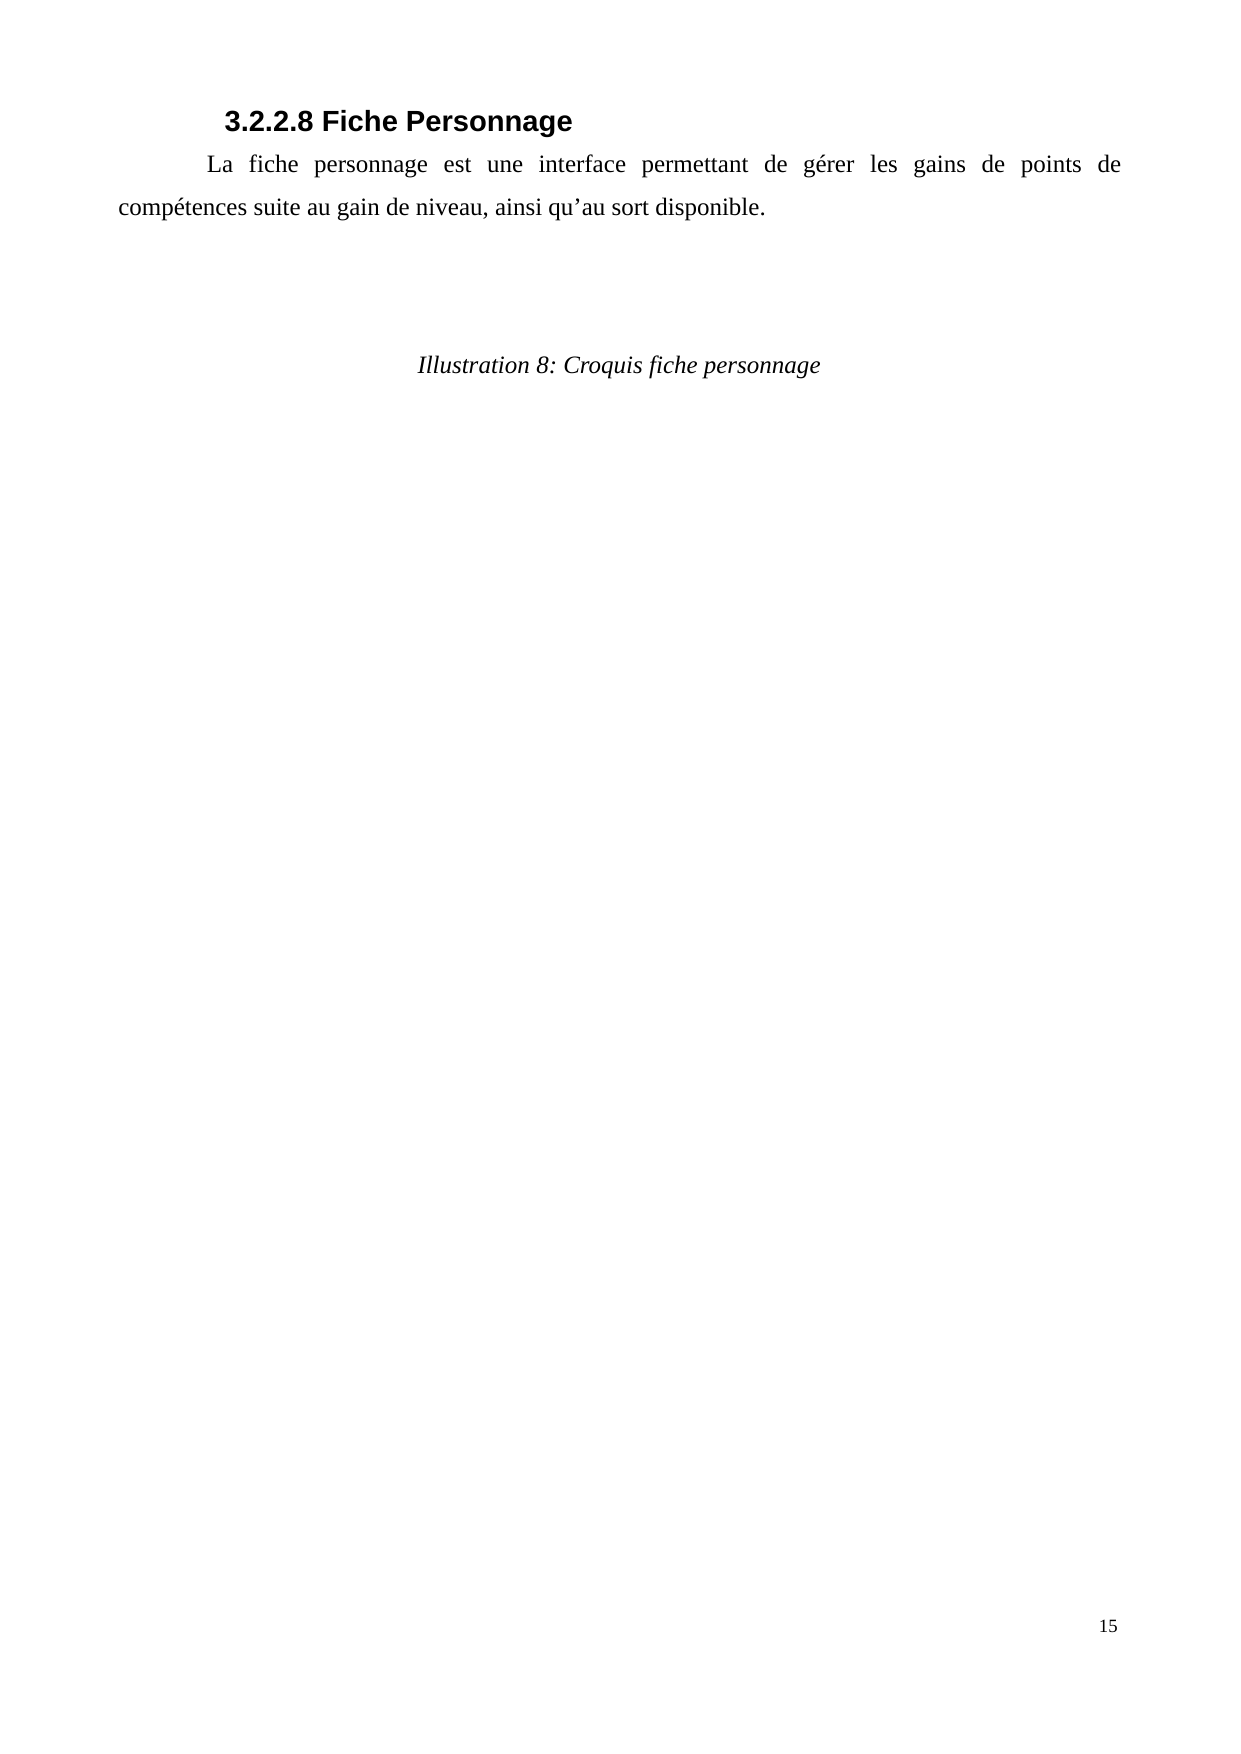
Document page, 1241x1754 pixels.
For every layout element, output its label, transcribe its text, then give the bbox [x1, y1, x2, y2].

subtitle Fiche Personnage [224, 104, 1122, 137]
text Illustration 8: Croquis fiche personnage [30, 350, 1210, 379]
text La fiche personnage est une interface permettant de gérer les gains de points de compétences suite au gain de niveau, ainsi qu’au sort disponible. [118, 149, 1122, 221]
